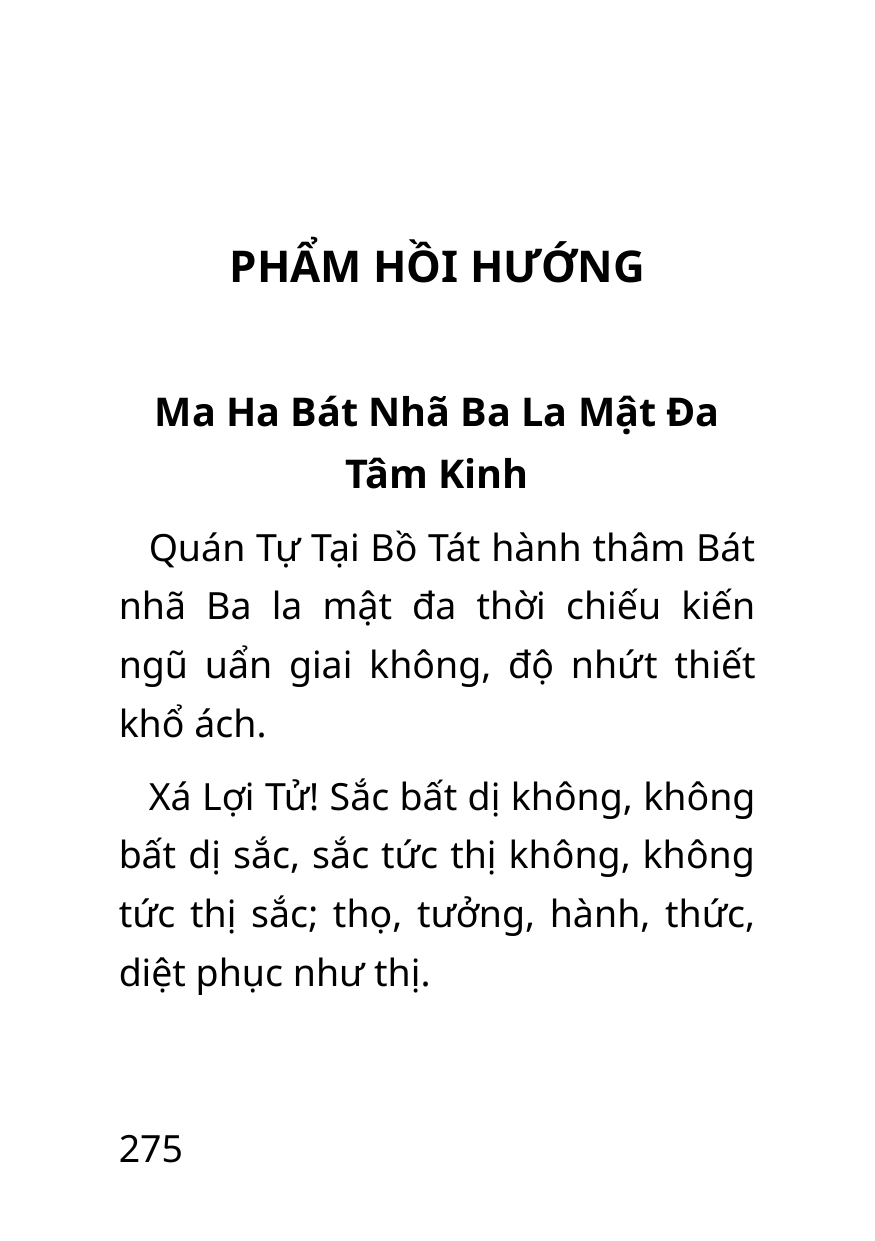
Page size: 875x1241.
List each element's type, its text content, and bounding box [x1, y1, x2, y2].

subtitle Ma Ha Bát Nhã Ba La Mật Đa Tâm Kinh [118, 384, 756, 501]
text Quán Tự Tại Bồ Tát hành thâm Bát nhã Ba la mật đa thời chiếu kiến ngũ uẩn giai không, độ nhứt thiết khổ ách. [118, 521, 756, 748]
subtitle PHẨM HỒI HƯỚNG [118, 236, 756, 296]
text Xá Lợi Tử! Sắc bất dị không, không bất dị sắc, sắc tức thị không, không tức thị sắc; thọ, tưởng, hành, thức, diệt phục như thị. [118, 770, 756, 997]
